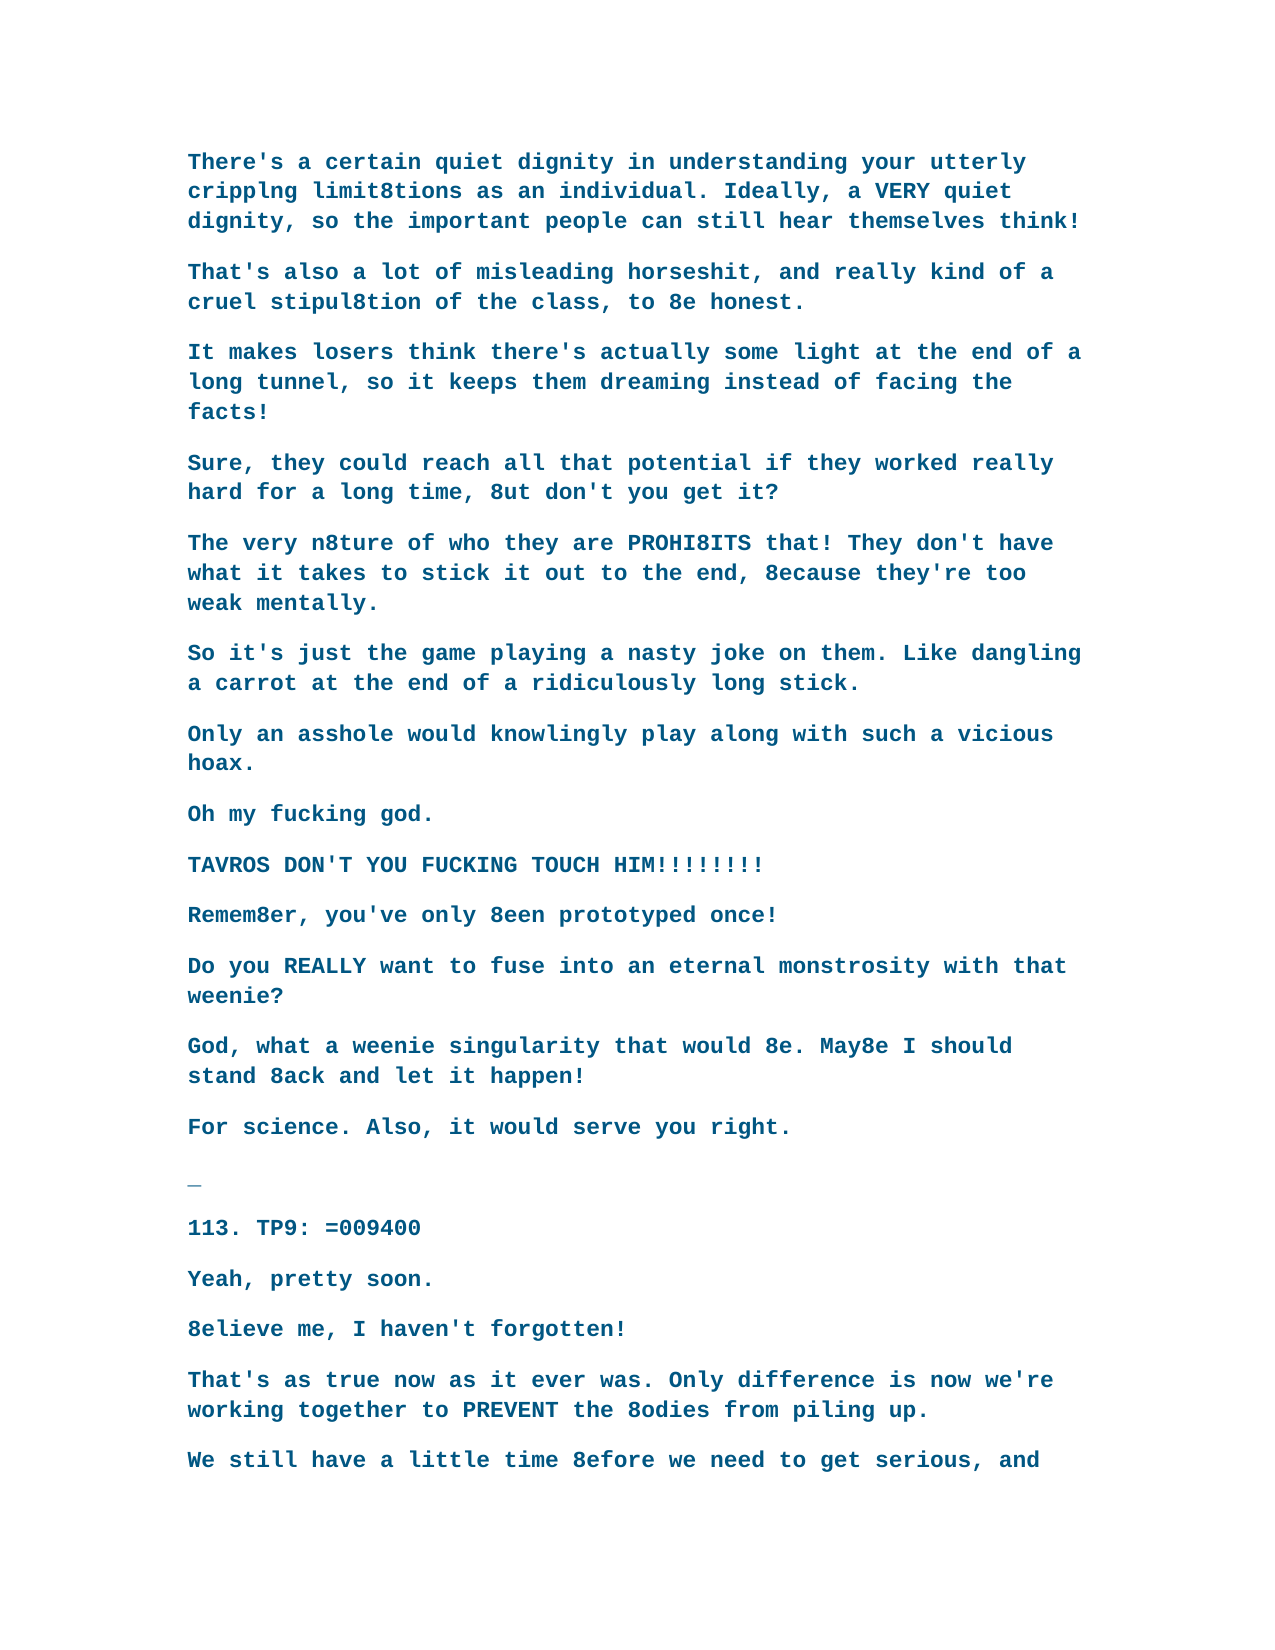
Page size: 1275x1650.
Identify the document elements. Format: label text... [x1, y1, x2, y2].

text For science. Also, it would serve you right. [187, 1115, 1087, 1141]
text _ [187, 1166, 1087, 1192]
text Only an asshole would knowlingly play along with such a vicious hoax. [187, 722, 1087, 778]
text Remem8er, you've only 8een prototyped once! [187, 903, 1087, 929]
text God, what a weenie singularity that would 8e. May8e I should stand 8ack and let it happen! [187, 1034, 1087, 1090]
text 8elieve me, I haven't forgotten! [187, 1317, 1087, 1343]
text That's as true now as it ever was. Only difference is now we're working together to PREVENT the 8odies from piling up. [187, 1368, 1087, 1424]
text Sure, they could reach all that potential if they worked really hard for a long time, 8ut don't you get it? [187, 451, 1087, 507]
text The very n8ture of who they are PROHI8ITS that! They don't have what it takes to stick it out to the end, 8ecause they're too weak mentally. [187, 531, 1087, 617]
text 113. TP9: =009400 [187, 1216, 1087, 1242]
text We still have a little time 8efore we need to get serious, and [187, 1448, 1087, 1474]
text So it's just the game playing a nasty joke on them. Like dangling a carrot at the end of a ridiculously long stick. [187, 641, 1087, 697]
text Yeah, pretty soon. [187, 1267, 1087, 1293]
text TAVROS DON'T YOU FUCKING TOUCH HIM!!!!!!!! [187, 853, 1087, 879]
text Do you REALLY want to fuse into an eternal monstrosity with that weenie? [187, 954, 1087, 1010]
text It makes losers think there's actually some light at the end of a long tunnel, so it keeps them dreaming instead of facing the facts! [187, 341, 1087, 426]
text Oh my fucking god. [187, 802, 1087, 828]
text There's a certain quiet dignity in understanding your utterly cripplng limit8tions as an individual. Ideally, a VERY quiet dignity, so the important people can still hear themselves think! [187, 150, 1087, 236]
text That's also a lot of misleading horseshit, and really kind of a cruel stipul8tion of the class, to 8e honest. [187, 260, 1087, 316]
